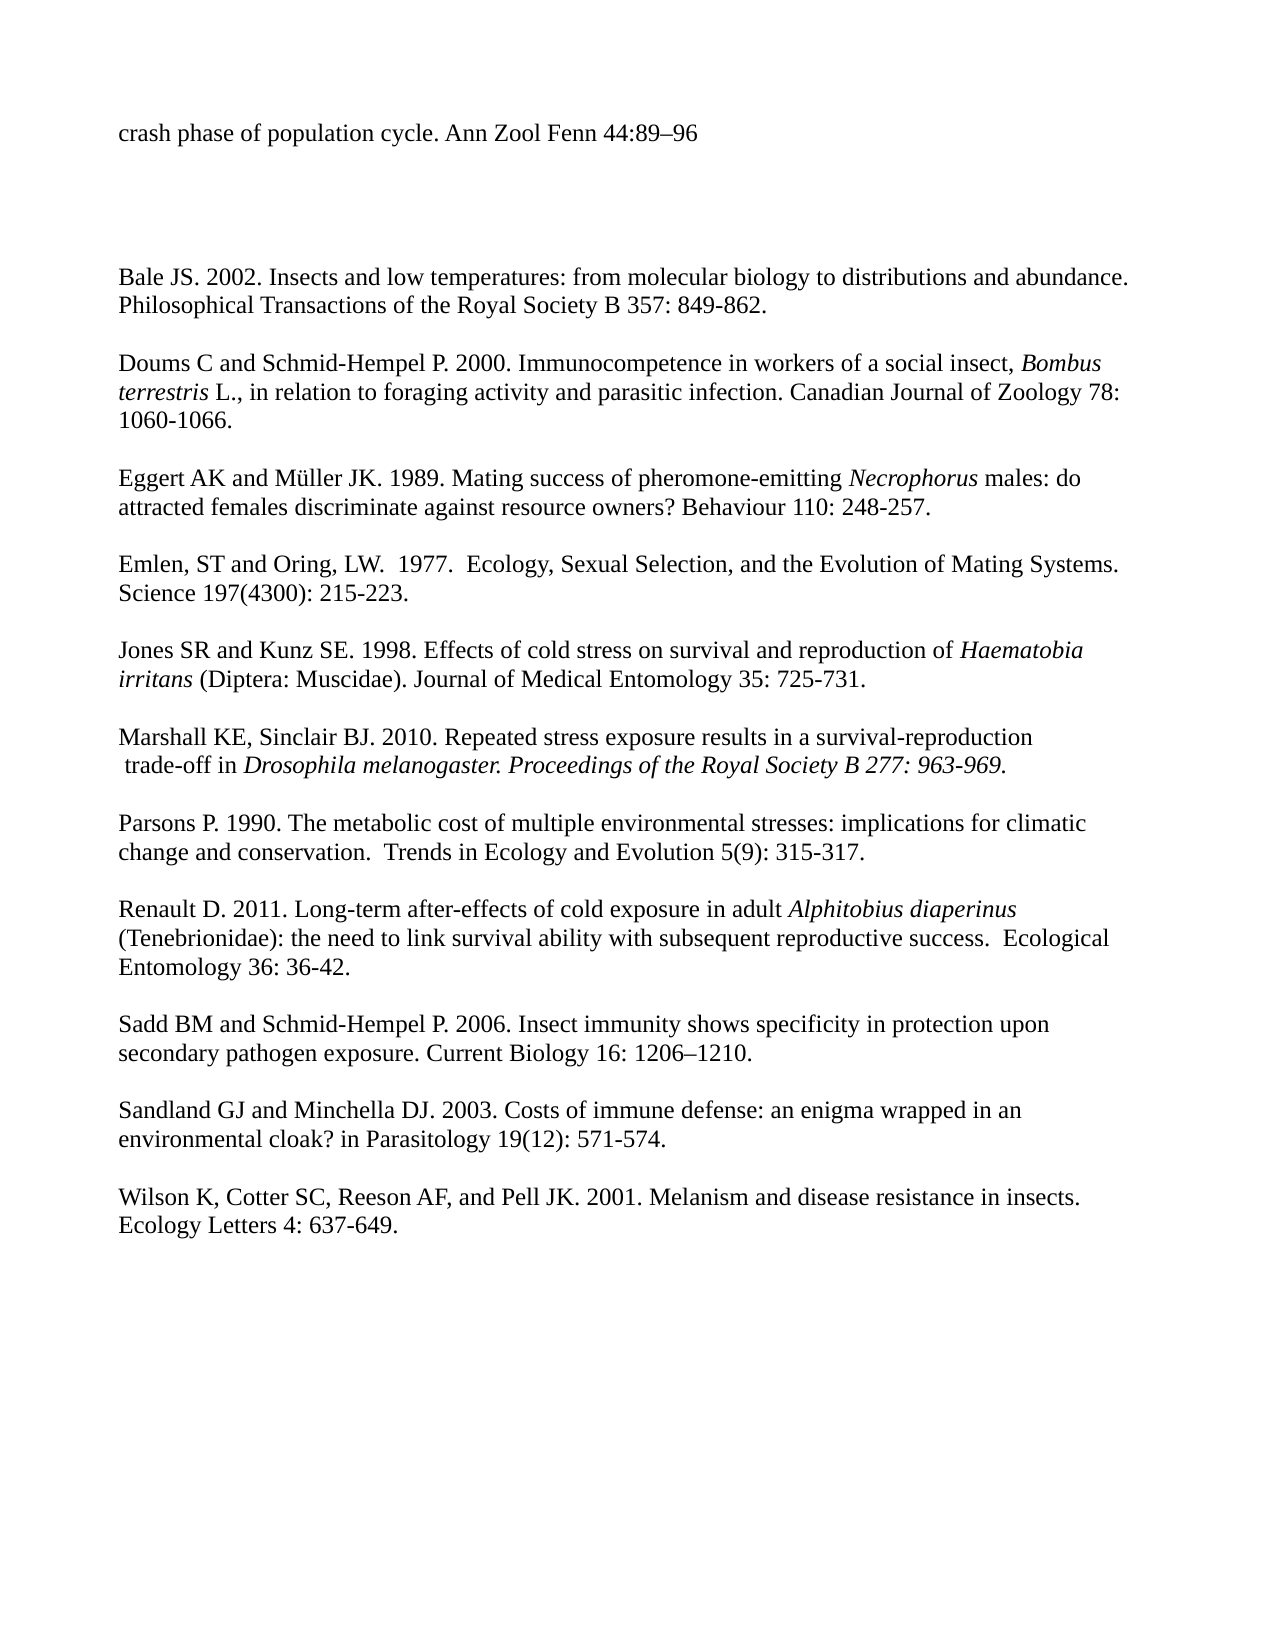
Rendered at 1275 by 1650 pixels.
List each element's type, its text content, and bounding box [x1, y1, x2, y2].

text Wilson K, Cotter SC, Reeson AF, and Pell JK. 2001. Melanism and disease resistance in insects. Ecology Letters 4: 637-649. [118, 1182, 1157, 1239]
text Renault D. 2011. Long-term after-effects of cold exposure in adult Alphitobius diaperinus (Tenebrionidae): the need to link survival ability with subsequent reproductive success. Ecological Entomology 36: 36-42. [118, 894, 1157, 981]
text crash phase of population cycle. Ann Zool Fenn 44:89–96 [118, 118, 1157, 147]
text Marshall KE, Sinclair BJ. 2010. Repeated stress exposure results in a survival-reproduction [118, 722, 1157, 751]
text Sandland GJ and Minchella DJ. 2003. Costs of immune defense: an enigma wrapped in an environmental cloak? in Parasitology 19(12): 571-574. [118, 1096, 1157, 1153]
text Parsons P. 1990. The metabolic cost of multiple environmental stresses: implications for climatic change and conservation. Trends in Ecology and Evolution 5(9): 315-317. [118, 808, 1157, 866]
text trade-off in Drosophila melanogaster. Proceedings of the Royal Society B 277: 963-969. [118, 751, 1157, 779]
text Doums C and Schmid-Hempel P. 2000. Immunocompetence in workers of a social insect, Bombus terrestris L., in relation to foraging activity and parasitic infection. Canadian Journal of Zoology 78: 1060-1066. [118, 348, 1157, 434]
text Bale JS. 2002. Insects and low temperatures: from molecular biology to distributions and abundance. Philosophical Transactions of the Royal Society B 357: 849-862. [118, 262, 1157, 319]
text Jones SR and Kunz SE. 1998. Effects of cold stress on survival and reproduction of Haematobia irritans (Diptera: Muscidae). Journal of Medical Entomology 35: 725-731. [118, 636, 1157, 693]
text Eggert AK and Müller JK. 1989. Mating success of pheromone-emitting Necrophorus males: do attracted females discriminate against resource owners? Behaviour 110: 248-257. [118, 463, 1157, 521]
text Emlen, ST and Oring, LW. 1977. Ecology, Sexual Selection, and the Evolution of Mating Systems. Science 197(4300): 215-223. [118, 549, 1157, 607]
text Sadd BM and Schmid-Hempel P. 2006. Insect immunity shows specificity in protection upon secondary pathogen exposure. Current Biology 16: 1206–1210. [118, 1009, 1157, 1067]
